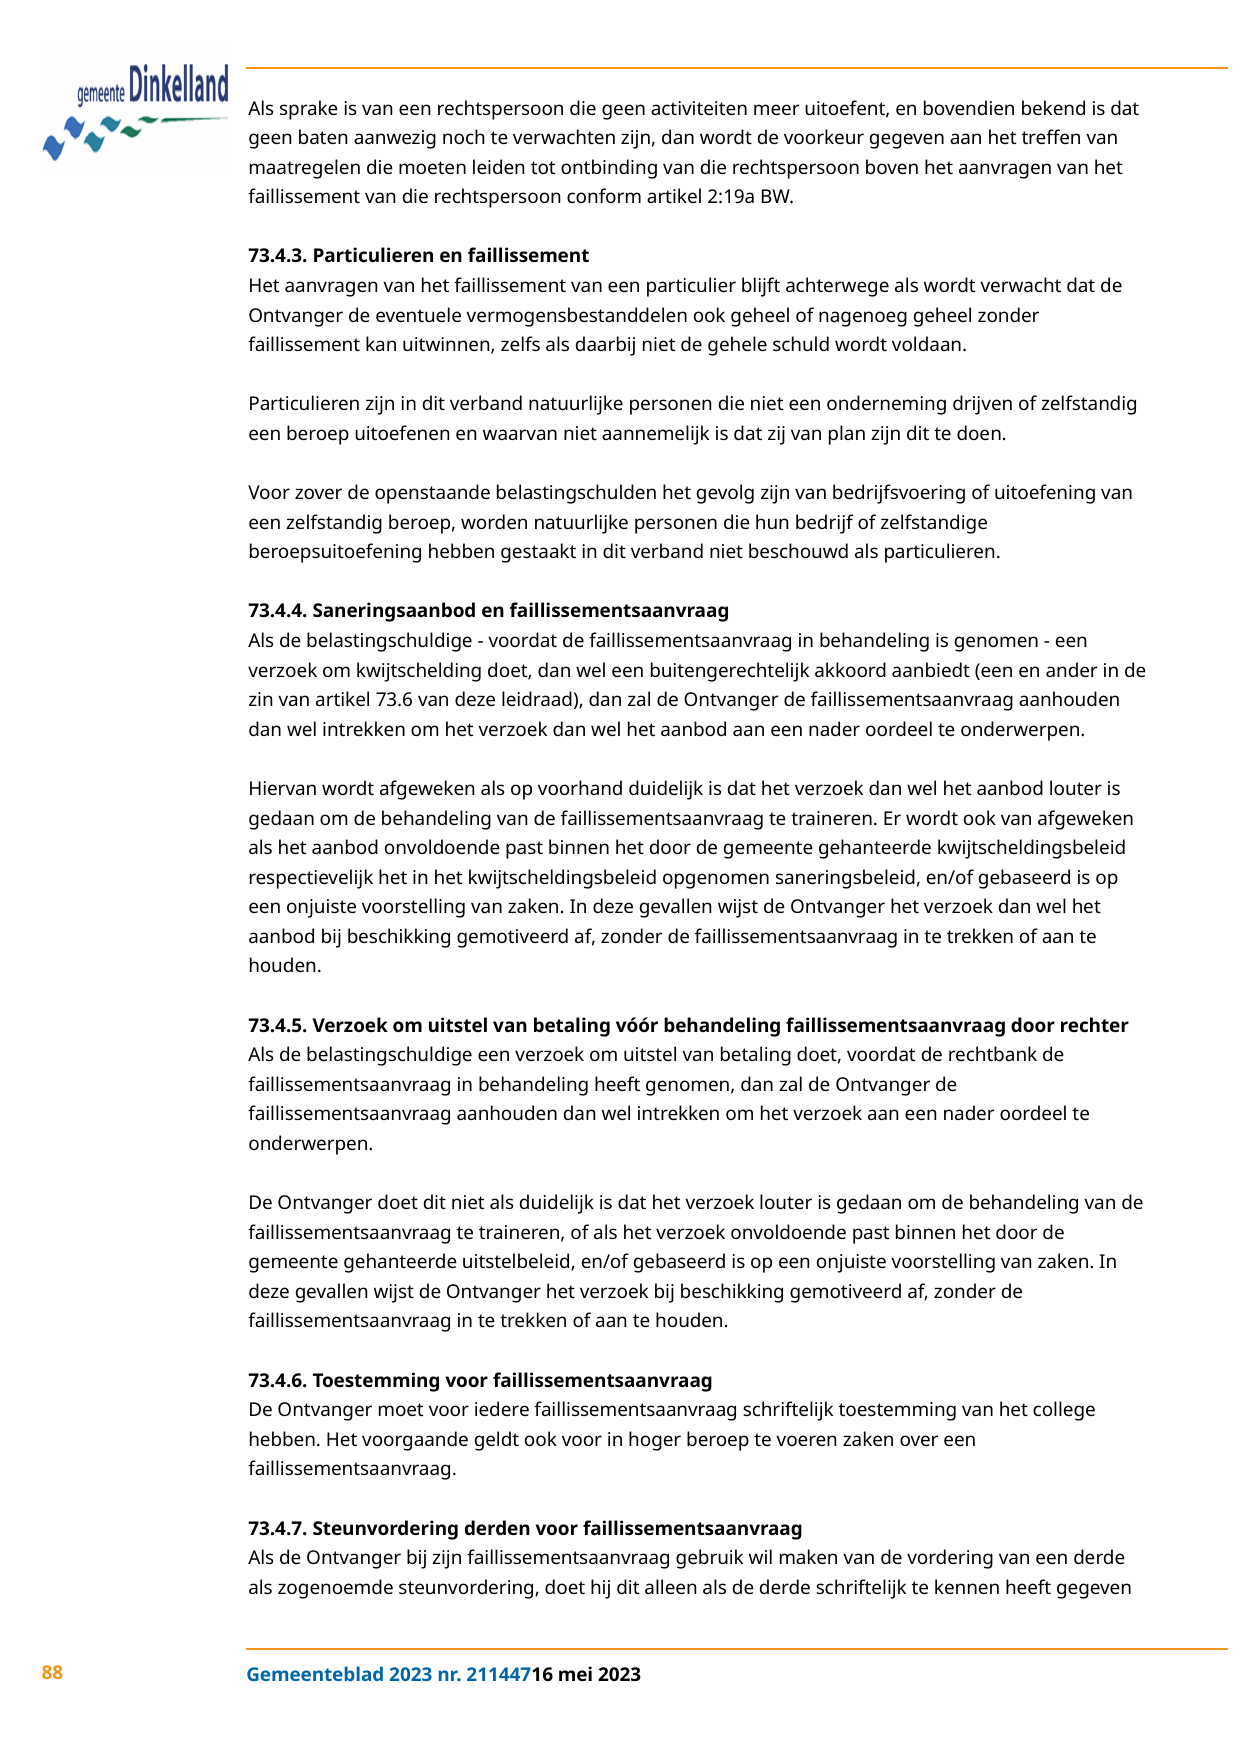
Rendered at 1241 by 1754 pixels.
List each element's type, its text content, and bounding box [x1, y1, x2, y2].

text 73.4.5. Verzoek om uitstel van betaling vóór behandeling faillissementsaanvraag door rechter [248, 1012, 1152, 1038]
text Particulieren zijn in dit verband natuurlijke personen die niet een onderneming drijven of zelfstandig een beroep uitoefenen en waarvan niet aannemelijk is dat zij van plan zijn dit te doen. [248, 391, 1152, 446]
text Voor zover de openstaande belastingschulden het gevolg zijn van bedrijfsvoering of uitoefening van een zelfstandig beroep, worden natuurlijke personen die hun bedrijf of zelfstandige beroepsuitoefening hebben gestaakt in dit verband niet beschouwd als particulieren. [248, 479, 1152, 564]
text 73.4.4. Saneringsaanbod en faillissementsaanvraag [248, 598, 1152, 623]
text Als de belastingschuldige - voordat de faillissementsaanvraag in behandeling is genomen - een verzoek om kwijtschelding doet, dan wel een buitengerechtelijk akkoord aanbiedt (een en ander in de zin van artikel 73.6 van deze leidraad), dan zal de Ontvanger de faillissementsaanvraag aanhouden dan wel intrekken om het verzoek dan wel het aanbod aan een nader oordeel te onderwerpen. [248, 627, 1152, 742]
text 73.4.7. Steunvordering derden voor faillissementsaanvraag [248, 1515, 1152, 1541]
text Als de Ontvanger bij zijn faillissementsaanvraag gebruik wil maken van de vordering van een derde als zogenoemde steunvordering, doet hij dit alleen als de derde schriftelijk te kennen heeft gegeven [248, 1544, 1152, 1600]
text Als de belastingschuldige een verzoek om uitstel van betaling doet, voordat de rechtbank de faillissementsaanvraag in behandeling heeft genomen, dan zal de Ontvanger de faillissementsaanvraag aanhouden dan wel intrekken om het verzoek aan een nader oordeel te onderwerpen. [248, 1041, 1152, 1156]
text Als sprake is van een rechtspersoon die geen activiteiten meer uitoefent, en bovendien bekend is dat geen baten aanwezig noch te verwachten zijn, dan wordt de voorkeur gegeven aan het treffen van maatregelen die moeten leiden tot ontbinding van die rechtspersoon boven het aanvragen van het faillissement van die rechtspersoon conform artikel 2:19a BW. [248, 95, 1152, 209]
text Het aanvragen van het faillissement van een particulier blijft achterwege als wordt verwacht dat de Ontvanger de eventuele vermogensbestanddelen ook geheel of nagenoeg geheel zonder faillissement kan uitwinnen, zelfs als daarbij niet de gehele schuld wordt voldaan. [248, 272, 1152, 357]
picture [41, 47, 231, 172]
text 73.4.3. Particulieren en faillissement [248, 243, 1152, 268]
text De Ontvanger moet voor iedere faillissementsaanvraag schriftelijk toestemming van het college hebben. Het voorgaande geldt ook voor in hoger beroep te voeren zaken over een faillissementsaanvraag. [248, 1396, 1152, 1481]
text Hiervan wordt afgeweken als op voorhand duidelijk is dat het verzoek dan wel het aanbod louter is gedaan om de behandeling van de faillissementsaanvraag te traineren. Er wordt ook van afgeweken als het aanbod onvoldoende past binnen het door de gemeente gehanteerde kwijtscheldingsbeleid respectievelijk het in het kwijtscheldingsbeleid opgenomen saneringsbeleid, en/of gebaseerd is op een onjuiste voorstelling van zaken. In deze gevallen wijst de Ontvanger het verzoek dan wel het aanbod bij beschikking gemotiveerd af, zonder de faillissementsaanvraag in te trekken of aan te houden. [248, 775, 1152, 978]
text De Ontvanger doet dit niet als duidelijk is dat het verzoek louter is gedaan om de behandeling van de faillissementsaanvraag te traineren, of als het verzoek onvoldoende past binnen het door de gemeente gehanteerde uitstelbeleid, en/of gebaseerd is op een onjuiste voorstelling van zaken. In deze gevallen wijst de Ontvanger het verzoek bij beschikking gemotiveerd af, zonder de faillissementsaanvraag in te trekken of aan te houden. [248, 1189, 1152, 1333]
text 73.4.6. Toestemming voor faillissementsaanvraag [248, 1367, 1152, 1393]
